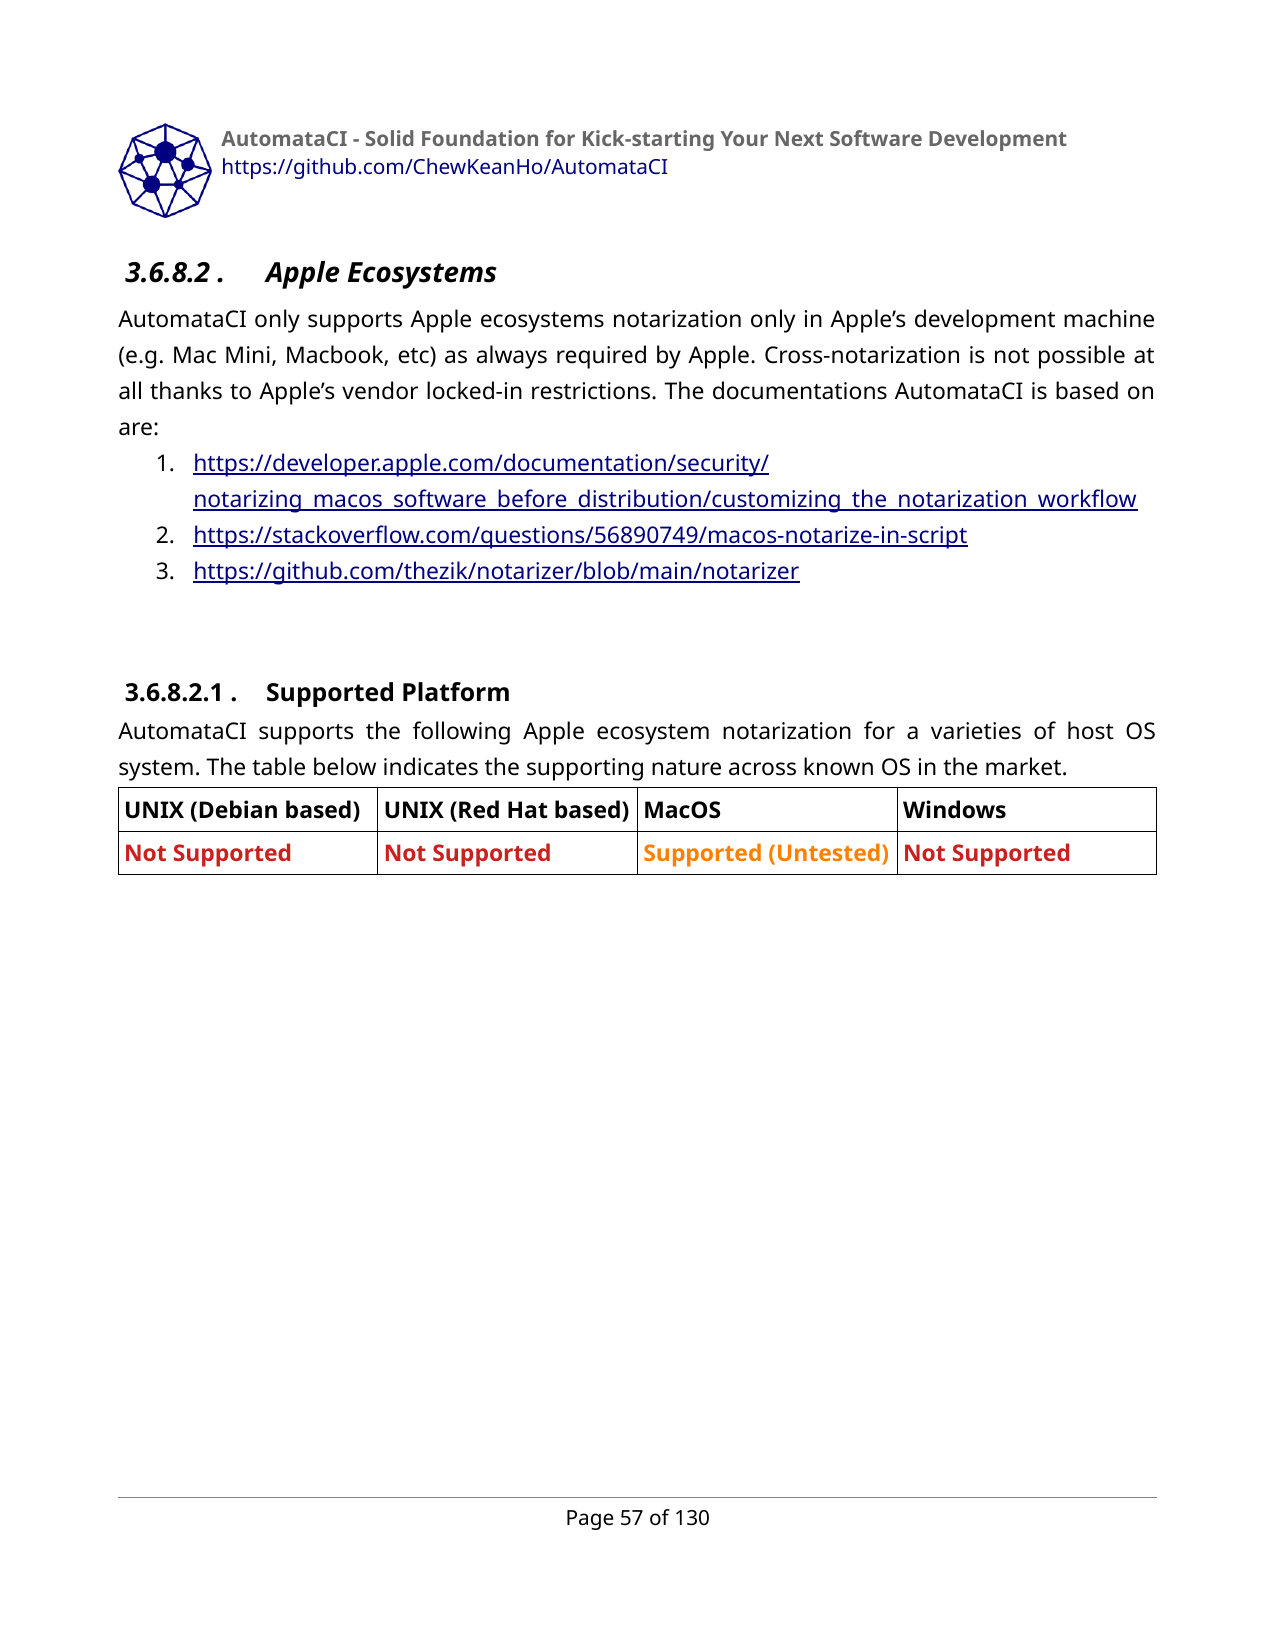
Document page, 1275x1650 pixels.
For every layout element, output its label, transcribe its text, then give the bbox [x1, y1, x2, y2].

subtitle Supported Platform [118, 675, 1157, 709]
table_header Windows [898, 788, 1156, 831]
table_cell Not Supported [378, 832, 637, 874]
list https://developer.apple.com/documentation/security/notarizing_macos_software_before_distribution/customizing_the_notarization_workflow [156, 447, 1157, 514]
list https://stackoverflow.com/questions/56890749/macos-notarize-in-script [156, 519, 1157, 550]
list https://github.com/thezik/notarizer/blob/main/notarizer [156, 554, 1157, 586]
subtitle Apple Ecosystems [118, 253, 1157, 291]
table_cell Supported (Untested) [638, 832, 897, 874]
table_header UNIX (Red Hat based) [378, 788, 637, 831]
table_header UNIX (Debian based) [119, 788, 377, 831]
text AutomataCI supports the following Apple ecosystem notarization for a varieties of host OS system. The table below indicates the supporting nature across known OS in the market. [118, 715, 1157, 782]
table_cell Not Supported [898, 832, 1156, 874]
table_cell Not Supported [119, 832, 377, 874]
picture [118, 123, 212, 218]
table_header MacOS [638, 788, 897, 831]
text AutomataCI only supports Apple ecosystems notarization only in Apple’s development machine (e.g. Mac Mini, Macbook, etc) as always required by Apple. Cross-notarization is not possible at all thanks to Apple’s vendor locked-in restrictions. The documentations AutomataCI is based on are: [118, 303, 1157, 442]
